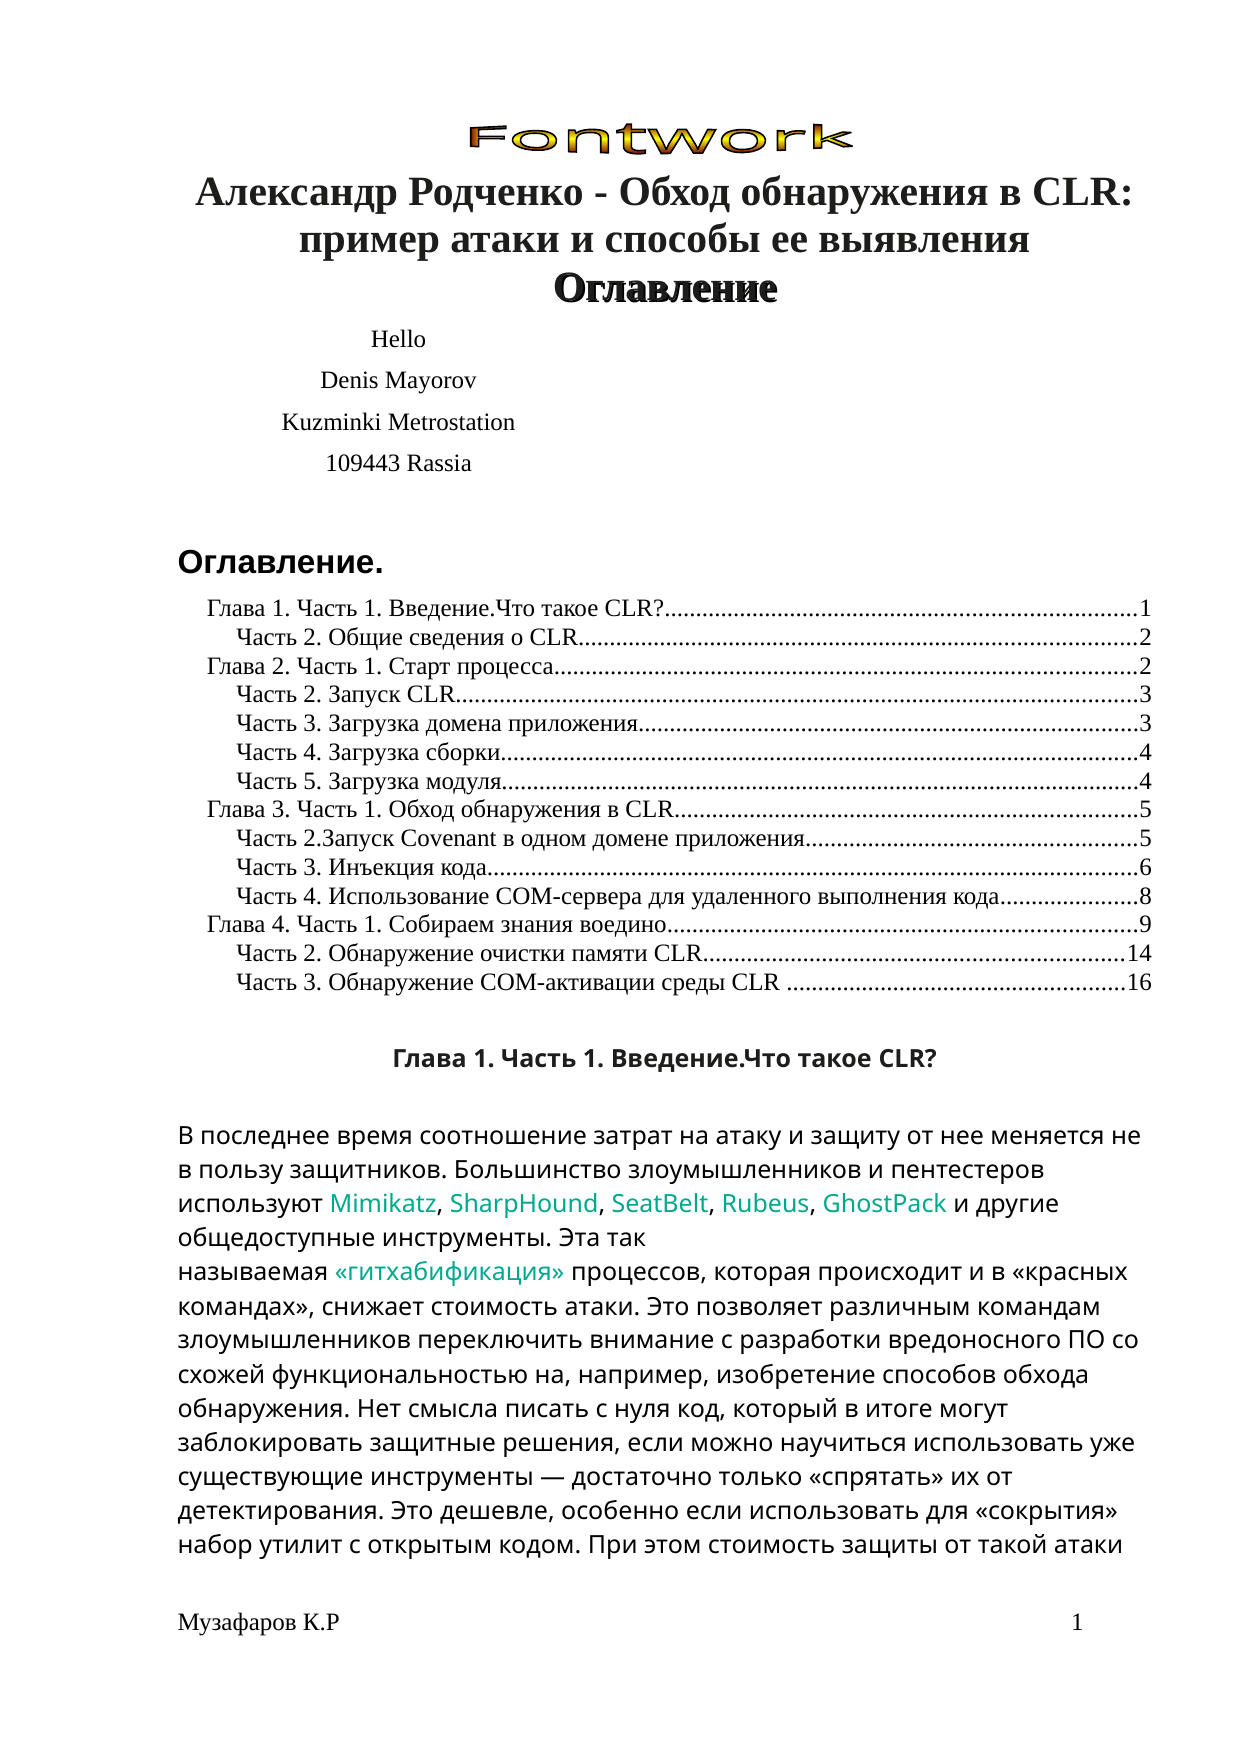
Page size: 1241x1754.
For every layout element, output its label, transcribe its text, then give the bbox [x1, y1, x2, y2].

text Часть 2. Общие сведения о CLR. 2 [236, 622, 1152, 651]
text Глава 1. Часть 1. Введение.Что такое CLR? 1 [207, 593, 1152, 622]
text Hello [177, 324, 619, 353]
text Часть 3. Загрузка домена приложения 3 [236, 708, 1152, 737]
text Часть 2. Запуск CLR 3 [236, 679, 1152, 708]
text Глава 3. Часть 1. Обход обнаружения в CLR 5 [207, 794, 1152, 823]
text Оглавление [177, 262, 1152, 310]
text Часть 2.Запуск Covenant в одном домене приложения 5 [236, 823, 1152, 852]
text Глава 2. Часть 1. Старт процесса 2 [207, 651, 1152, 679]
text Александр Родченко - Обход обнаружения в CLR: пример атаки и способы ее выявления [177, 166, 1152, 262]
text Глава 4. Часть 1. Собираем знания воедино 9 [207, 909, 1152, 938]
text Часть 3. Обнаружение COM-активации среды CLR 16 [236, 967, 1152, 996]
text Часть 4. Загрузка сборки 4 [236, 737, 1152, 766]
subtitle Глава 1. Часть 1. Введение.Что такое CLR? [177, 1040, 1152, 1074]
text Kuzminki Metrostation [177, 407, 619, 435]
text 109443 Rassia [177, 448, 619, 477]
text Часть 2. Обнаружение очистки памяти CLR 14 [236, 938, 1152, 967]
text Часть 5. Загрузка модуля 4 [236, 766, 1152, 794]
text Denis Mayorov [177, 365, 619, 394]
text Часть 4. Использование COM-сервера для удаленного выполнения кода 8 [236, 881, 1152, 909]
text В последнее время соотношение затрат на атаку и защиту от нее меняется не в пользу защитников. Большинство злоумышленников и пентестеров используют Mimikatz, SharpHound, SeatBelt, Rubeus, GhostPack и другие общедоступные инструменты. Эта так называемая «гитхабификация» процессов, которая происходит и в «красных командах», снижает стоимость атаки. Это позволяет различным командам злоумышленников переключить внимание с разработки вредоносного ПО со схожей функциональностью на, например, изобретение способов обхода обнаружения. Нет смысла писать с нуля код, который в итоге могут заблокировать защитные решения, если можно научиться использовать уже существующие инструменты — достаточно только «спрятать» их от детектирования. Это дешевле, особенно если использовать для «сокрытия» набор утилит с открытым кодом. При этом стоимость защиты от такой атаки [177, 1118, 1152, 1561]
subtitle Оглавление. [177, 335, 1152, 581]
text Часть 3. Инъекция кода 6 [236, 852, 1152, 881]
